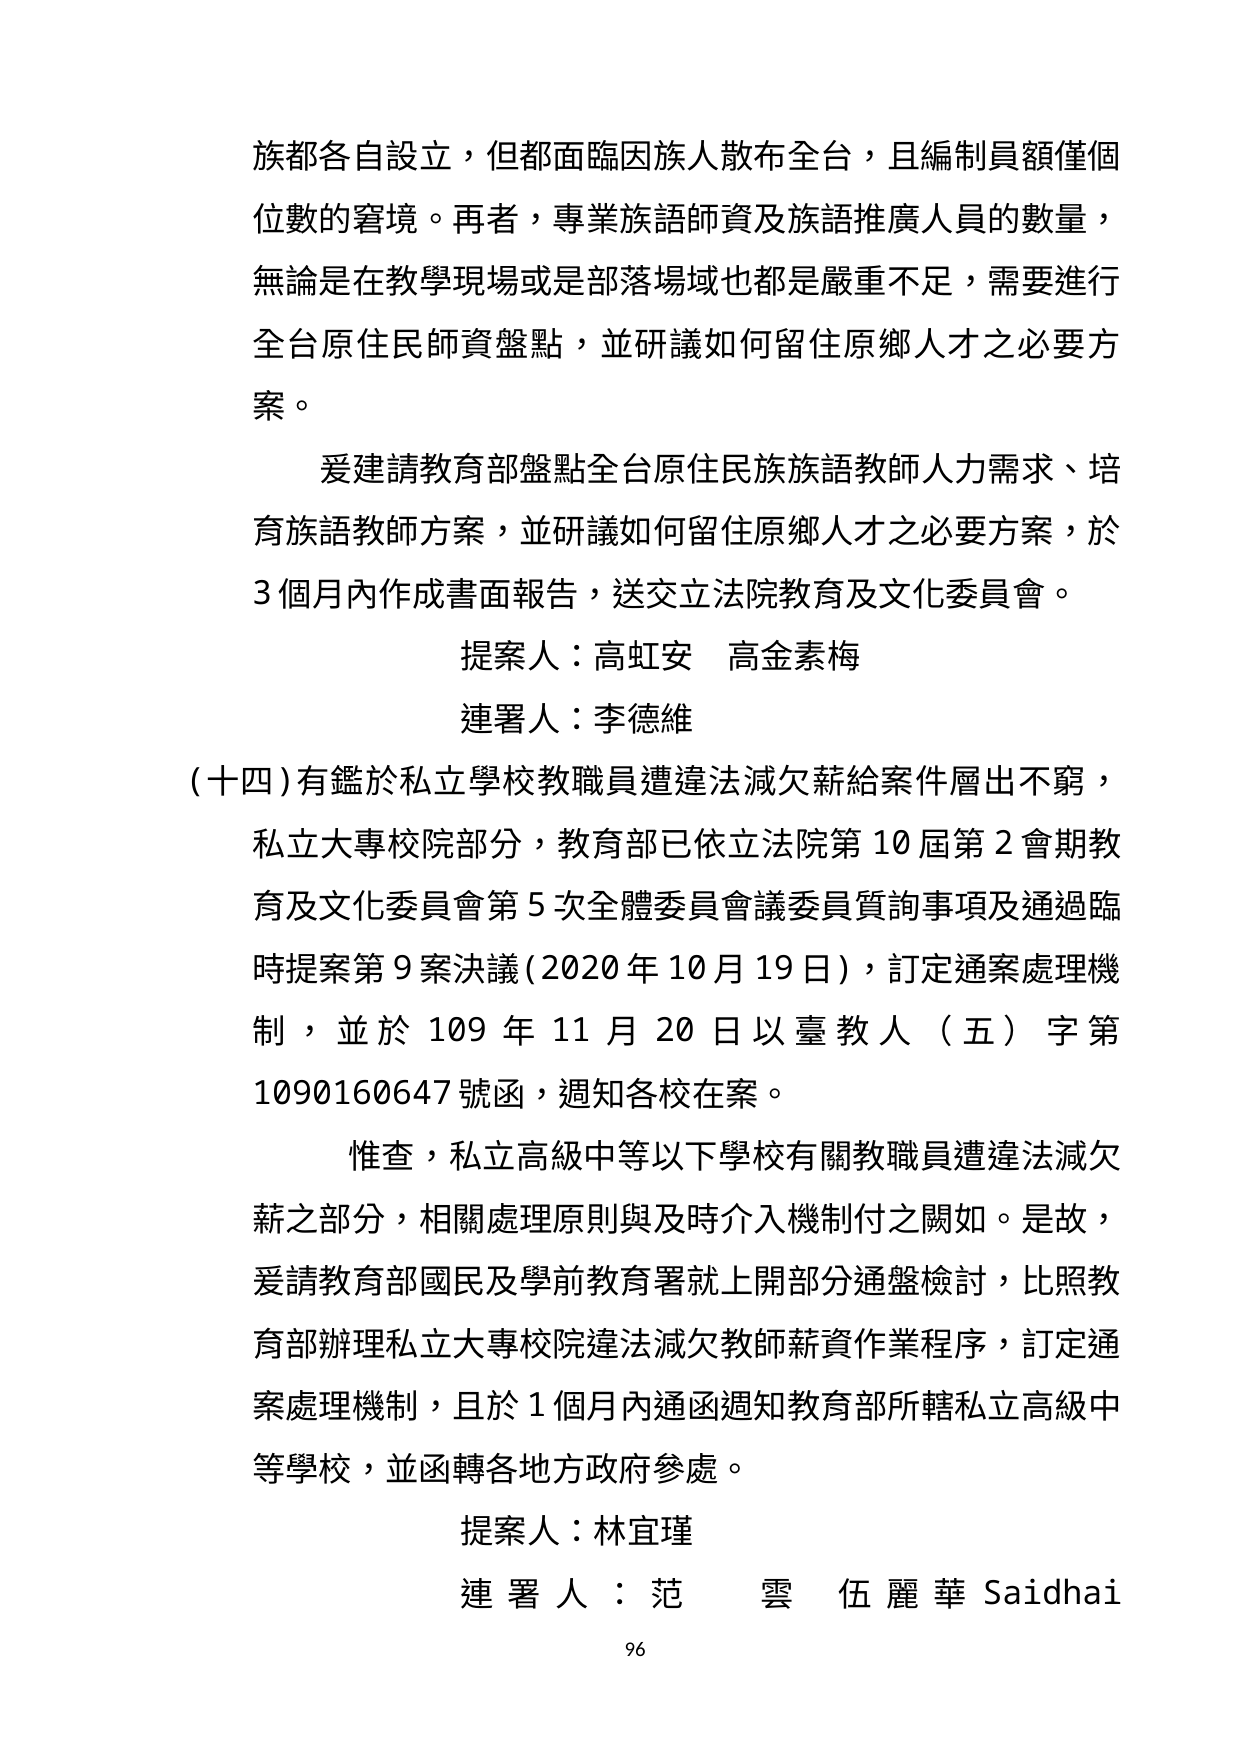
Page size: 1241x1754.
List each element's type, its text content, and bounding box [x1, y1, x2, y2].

text (十四)有鑑於私立學校教職員遭違法減欠薪給案件層出不窮，私立大專校院部分，教育部已依立法院第10屆第2會期教育及文化委員會第5次全體委員會議委員質詢事項及通過臨時提案第9案決議(2020年10月19日)，訂定通案處理機制，並於109年11月20日以臺教人（五）字第1090160647號函，週知各校在案。 [185, 737, 1122, 1112]
text 提案人：林宜瑾 [460, 1487, 1122, 1550]
text 連署人：范 雲 伍麗華Saidhai [460, 1550, 1122, 1612]
text 提案人：高虹安 高金素梅 [460, 612, 1122, 675]
text 惟查，私立高級中等以下學校有關教職員遭違法減欠薪之部分，相關處理原則與及時介入機制付之闕如。是故，爰請教育部國民及學前教育署就上開部分通盤檢討，比照教育部辦理私立大專校院違法減欠教師薪資作業程序，訂定通案處理機制，且於1個月內通函週知教育部所轄私立高級中等學校，並函轉各地方政府參處。 [185, 1112, 1122, 1487]
text 連署人：李德維 [460, 675, 1122, 737]
text 爰建請教育部盤點全台原住民族族語教師人力需求、培育族語教師方案，並研議如何留住原鄉人才之必要方案，於3個月內作成書面報告，送交立法院教育及文化委員會。 [185, 425, 1122, 612]
text 族都各自設立，但都面臨因族人散布全台，且編制員額僅個位數的窘境。再者，專業族語師資及族語推廣人員的數量，無論是在教學現場或是部落場域也都是嚴重不足，需要進行全台原住民師資盤點，並研議如何留住原鄉人才之必要方案。 [185, 112, 1122, 425]
